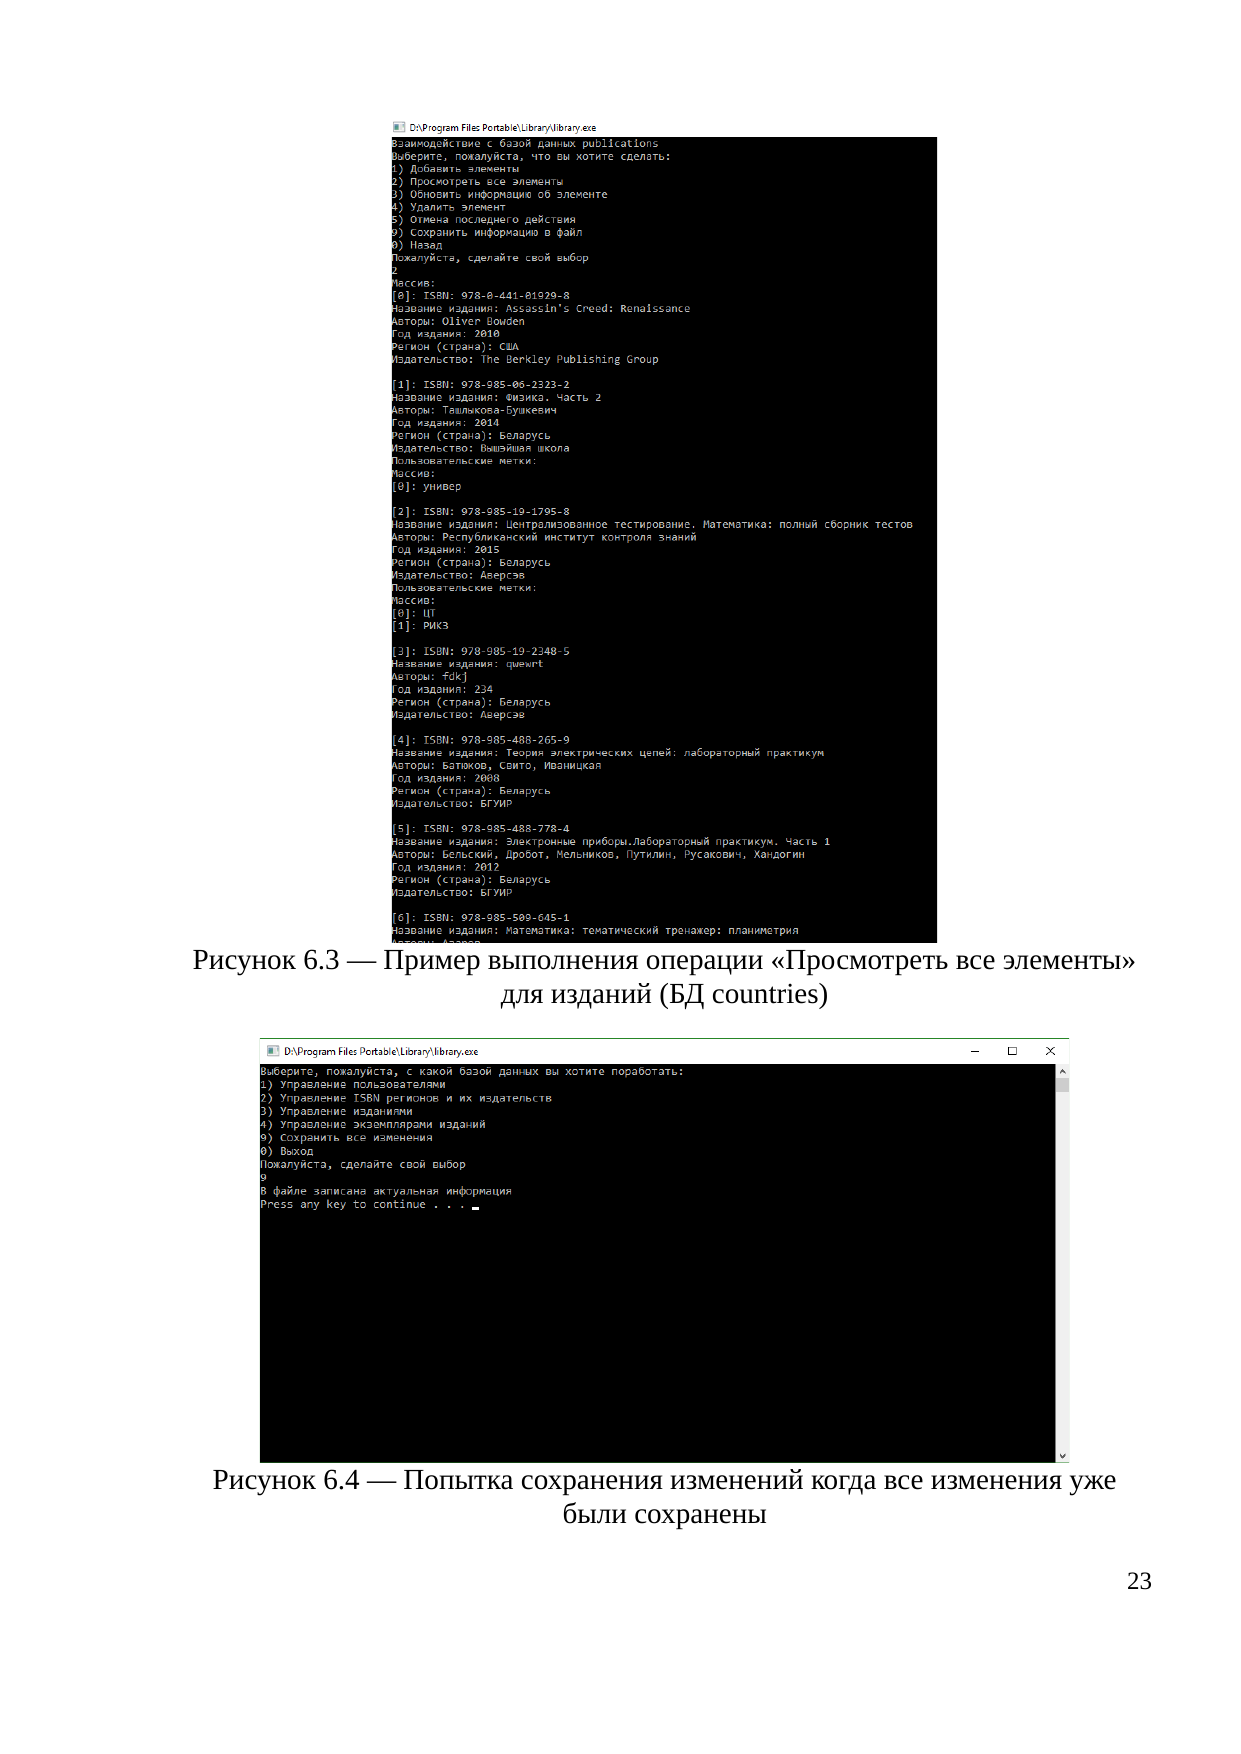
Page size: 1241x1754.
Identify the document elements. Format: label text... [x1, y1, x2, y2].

picture [259, 1038, 1070, 1463]
text Рисунок 6.3 — Пример выполнения операции «Просмотреть все элементы» для изданий (БД countries) [177, 942, 1152, 1009]
picture [391, 118, 938, 943]
text Рисунок 6.4 — Попытка сохранения изменений когда все изменения уже были сохранены [177, 1462, 1152, 1529]
